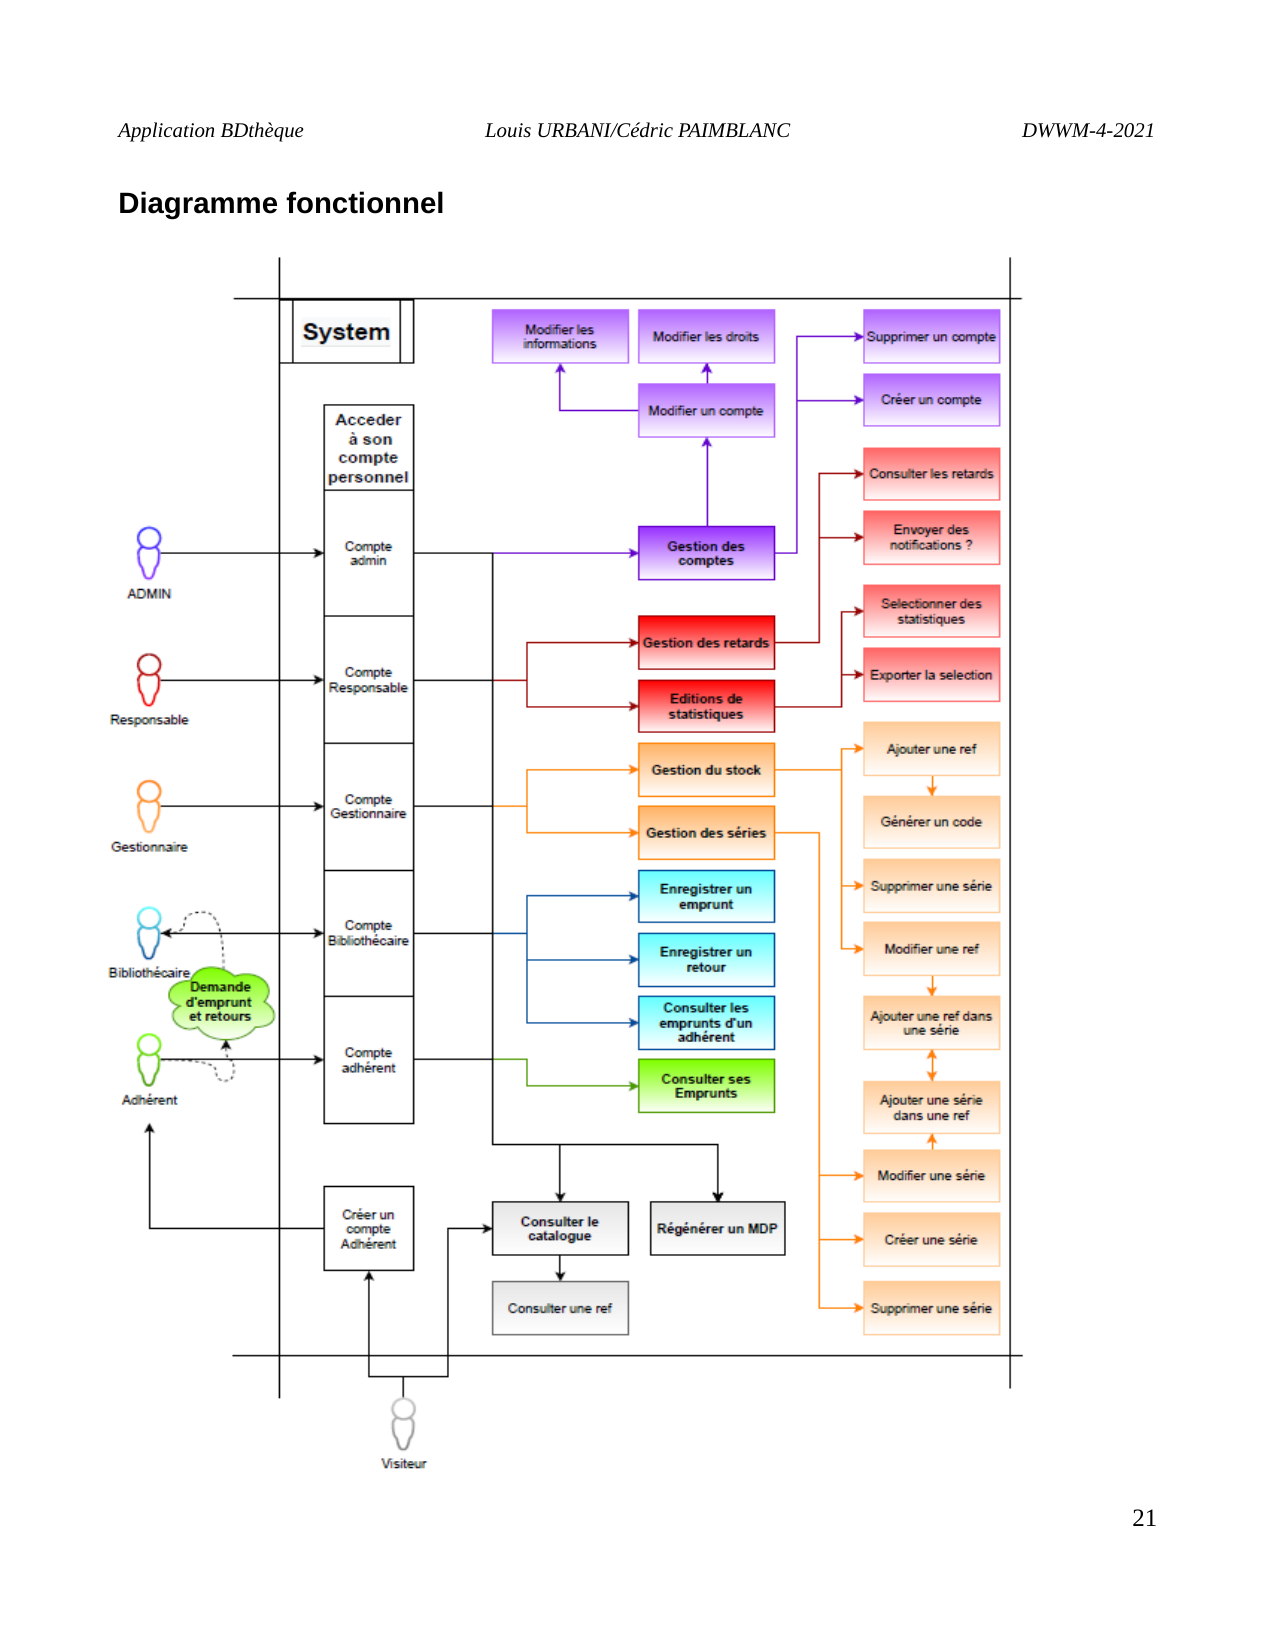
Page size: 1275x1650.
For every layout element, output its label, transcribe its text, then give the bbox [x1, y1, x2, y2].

subtitle Diagramme fonctionnel [118, 186, 1157, 220]
picture [100, 252, 1029, 1481]
